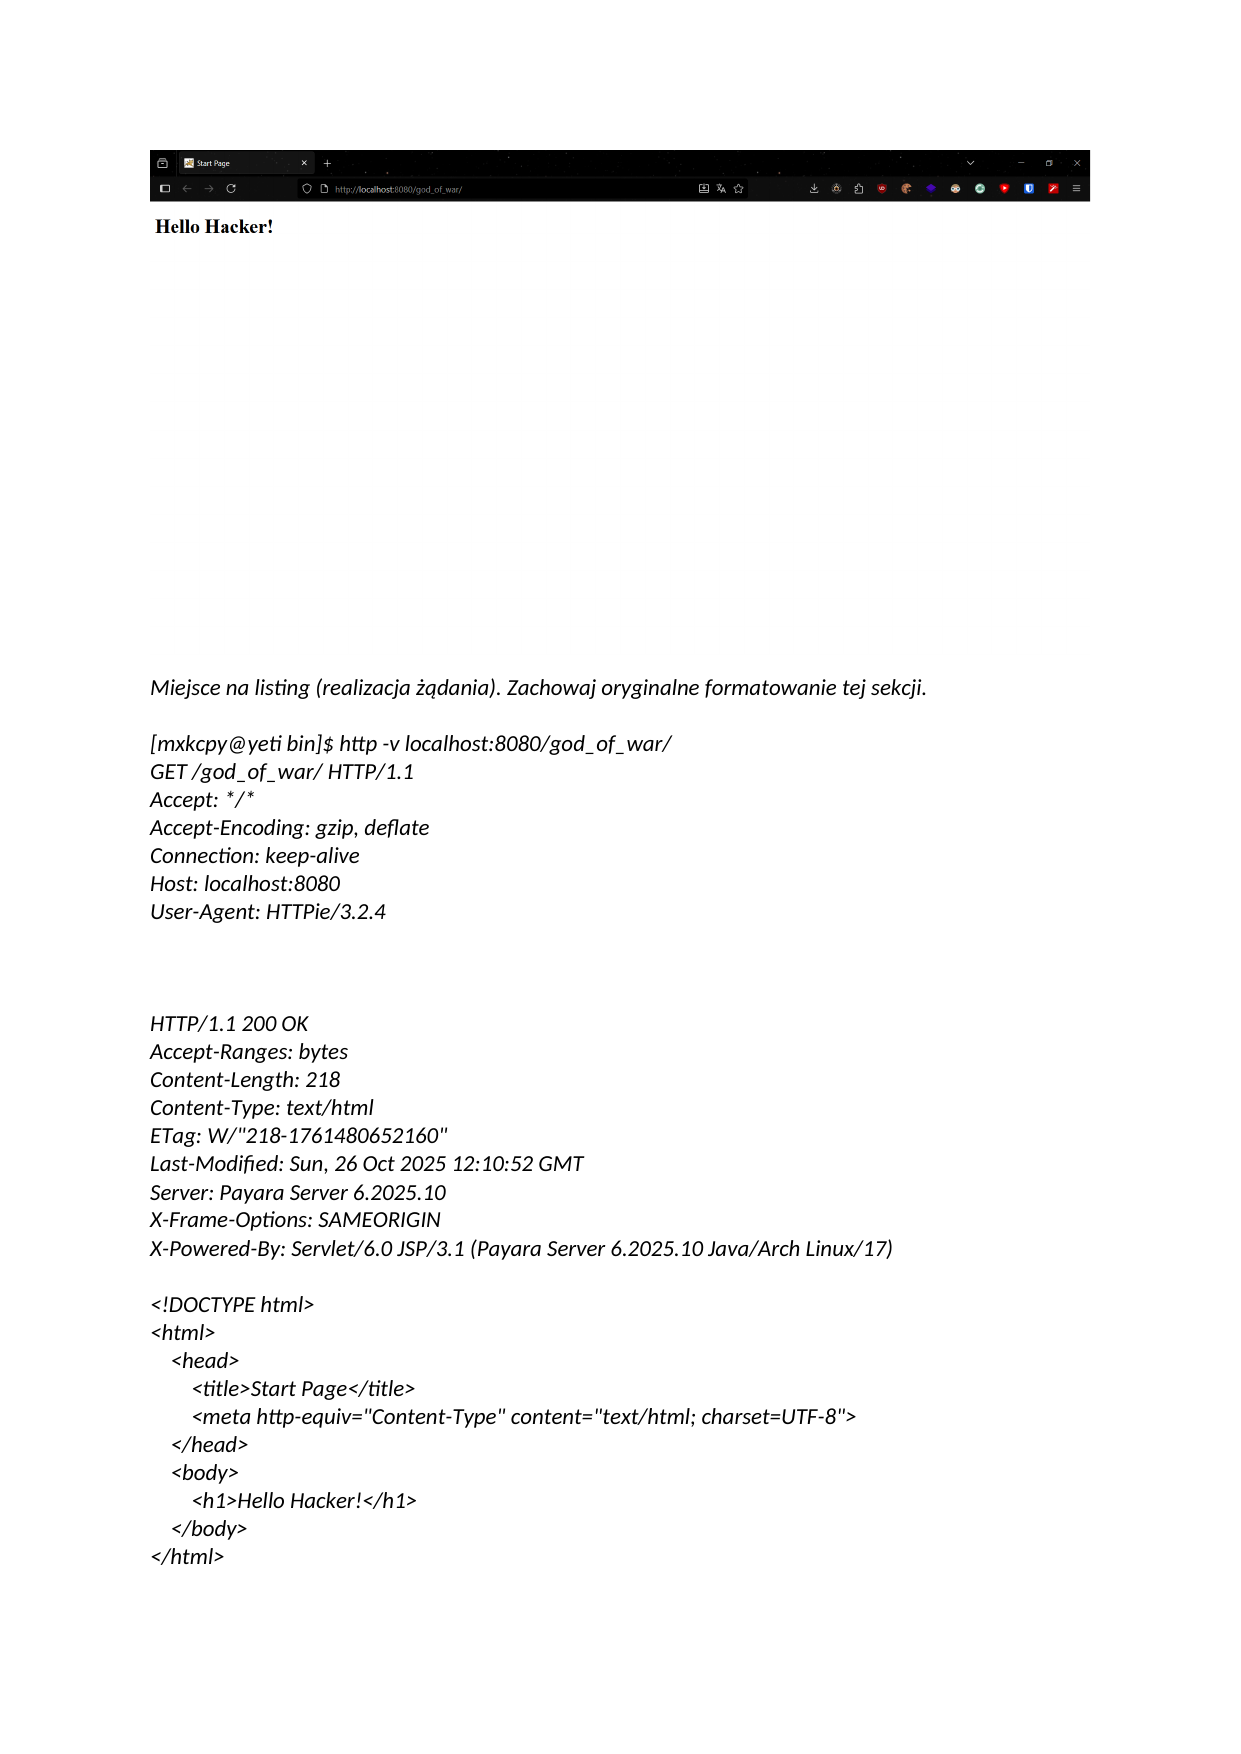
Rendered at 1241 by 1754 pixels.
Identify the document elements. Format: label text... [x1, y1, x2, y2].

text Content-Type: text/html [150, 1093, 1090, 1122]
text Last-Modified: Sun, 26 Oct 2025 12:10:52 GMT [150, 1149, 1090, 1178]
text <html> [150, 1318, 1090, 1346]
text User-Agent: HTTPie/3.2.4 [150, 897, 1090, 925]
text Accept-Ranges: bytes [150, 1037, 1090, 1066]
text </html> [150, 1542, 1090, 1570]
text <h1>Hello Hacker!</h1> [150, 1486, 1090, 1514]
text Connection: keep-alive [150, 841, 1090, 869]
text ETag: W/"218-1761480652160" [150, 1122, 1090, 1149]
text <!DOCTYPE html> [150, 1290, 1090, 1318]
text Content-Length: 218 [150, 1066, 1090, 1093]
text Server: Payara Server 6.2025.10 [150, 1178, 1090, 1206]
text Miejsce na listing (realizacja żądania). Zachowaj oryginalne formatowanie tej sekcji. [150, 673, 1090, 701]
text </body> [150, 1514, 1090, 1542]
text </head> [150, 1430, 1090, 1458]
text Host: localhost:8080 [150, 869, 1090, 897]
text Accept: */* [150, 785, 1090, 813]
text GET /god_of_war/ HTTP/1.1 [150, 757, 1090, 785]
picture [150, 150, 1091, 655]
text HTTP/1.1 200 OK [150, 1009, 1090, 1037]
text <body> [150, 1458, 1090, 1486]
text <title>Start Page</title> [150, 1374, 1090, 1402]
text <head> [150, 1346, 1090, 1374]
text <meta http-equiv="Content-Type" content="text/html; charset=UTF-8"> [150, 1402, 1090, 1430]
text [mxkcpy@yeti bin]$ http -v localhost:8080/god_of_war/ [150, 701, 1090, 757]
text Accept-Encoding: gzip, deflate [150, 813, 1090, 841]
text X-Frame-Options: SAMEORIGIN [150, 1206, 1090, 1234]
text X-Powered-By: Servlet/6.0 JSP/3.1 (Payara Server 6.2025.10 Java/Arch Linux/17) [150, 1234, 1090, 1262]
